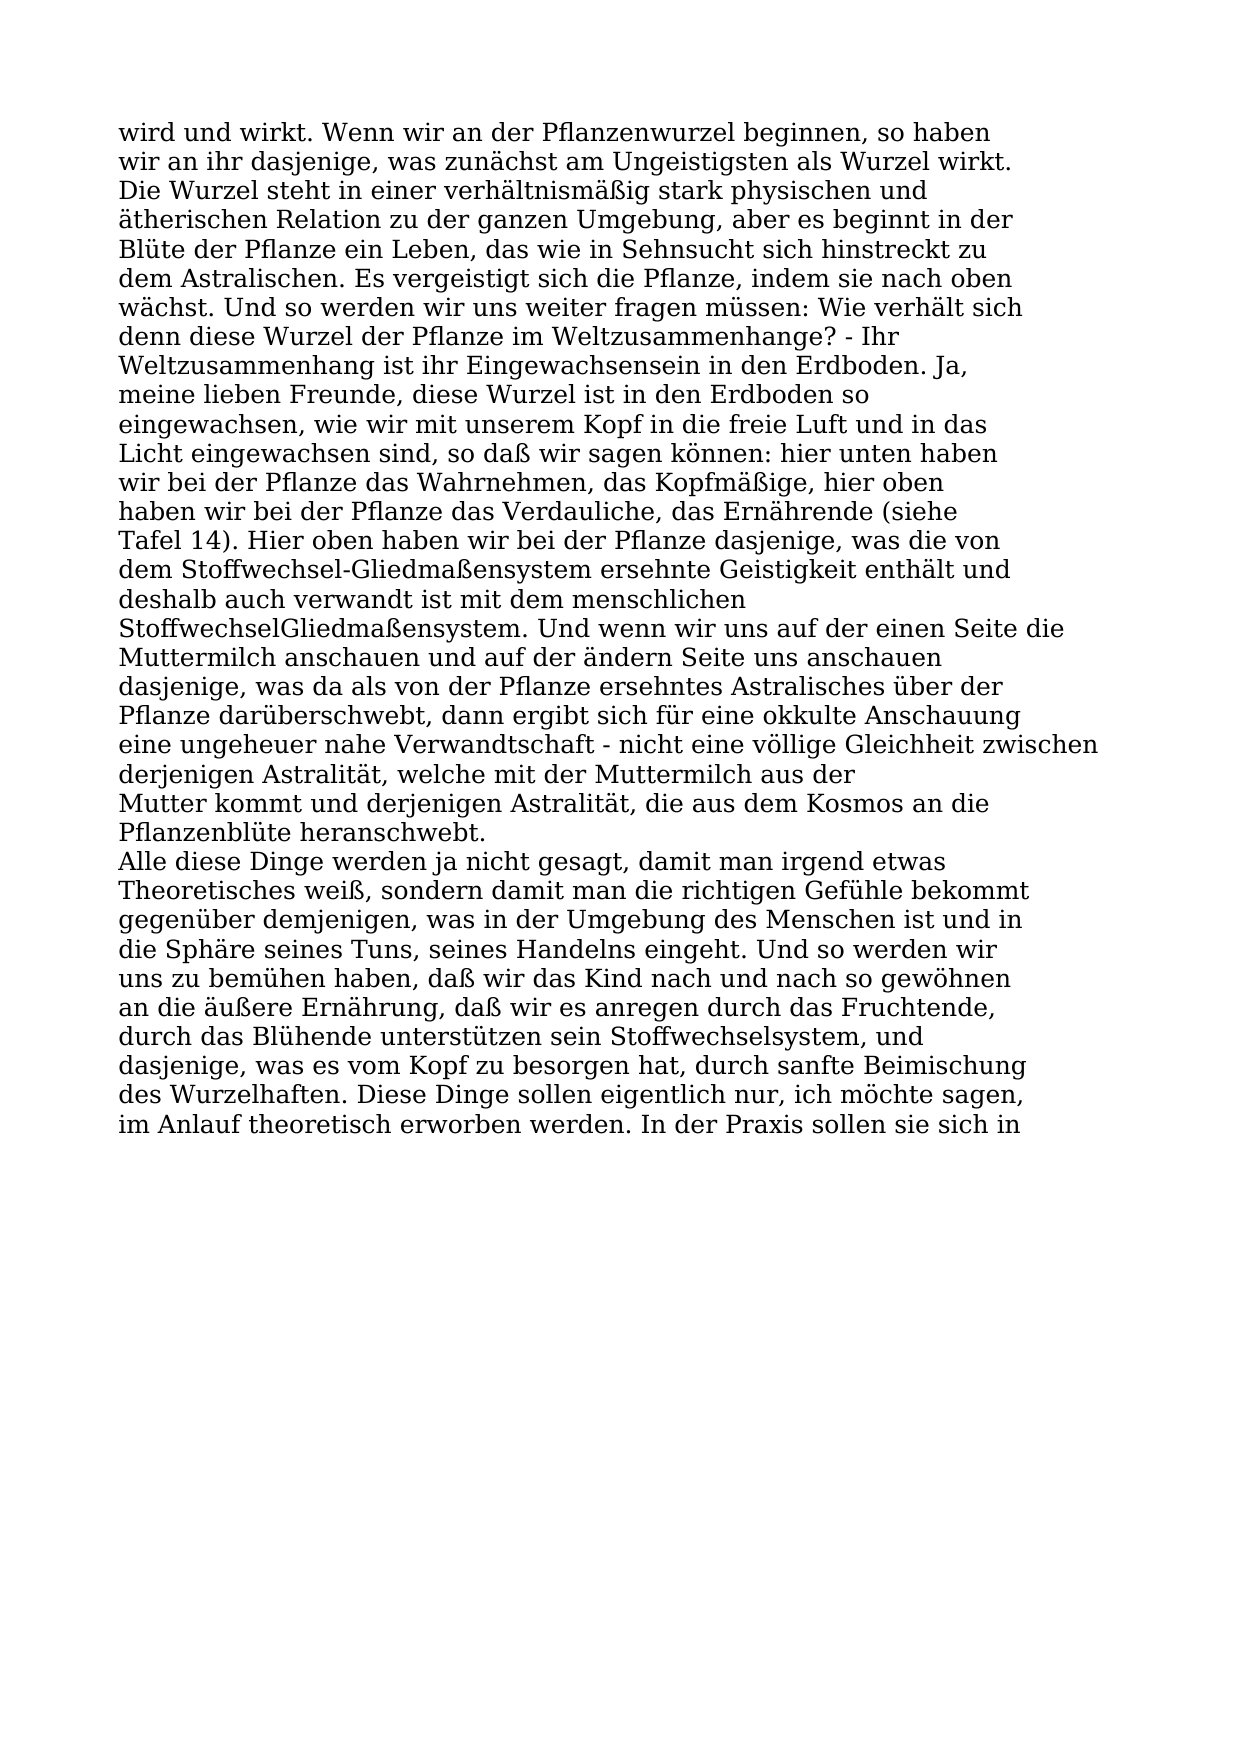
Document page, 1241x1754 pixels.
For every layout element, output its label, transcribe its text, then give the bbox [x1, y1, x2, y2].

text Blüte der Pflanze ein Leben, das wie in Sehnsucht sich hinstreckt zu [118, 235, 1122, 264]
text wird und wirkt. Wenn wir an der Pflanzenwurzel beginnen, so haben [118, 118, 1122, 147]
text Licht eingewachsen sind, so daß wir sagen können: hier unten haben [118, 439, 1122, 468]
text dem Stoffwechsel-Gliedmaßensystem ersehnte Geistigkeit enthält und [118, 556, 1122, 585]
text dasjenige, was da als von der Pflanze ersehntes Astralisches über der [118, 672, 1122, 701]
text Mutter kommt und derjenigen Astralität, die aus dem Kosmos an die [118, 789, 1122, 818]
text deshalb auch verwandt ist mit dem menschlichen StoffwechselGliedmaßensystem. Und wenn wir uns auf der einen Seite die [118, 585, 1122, 643]
text Alle diese Dinge werden ja nicht gesagt, damit man irgend etwas [118, 847, 1122, 876]
text haben wir bei der Pflanze das Verdauliche, das Ernährende (siehe [118, 497, 1122, 526]
text dasjenige, was es vom Kopf zu besorgen hat, durch sanfte Beimischung [118, 1051, 1122, 1081]
text durch das Blühende unterstützen sein Stoffwechselsystem, und [118, 1022, 1122, 1051]
text Pflanzenblüte heranschwebt. [118, 818, 1122, 847]
text eingewachsen, wie wir mit unserem Kopf in die freie Luft und in das [118, 410, 1122, 439]
text meine lieben Freunde, diese Wurzel ist in den Erdboden so [118, 381, 1122, 410]
text wir an ihr dasjenige, was zunächst am Ungeistigsten als Wurzel wirkt. [118, 147, 1122, 176]
text an die äußere Ernährung, daß wir es anregen durch das Fruchtende, [118, 993, 1122, 1022]
text Tafel 14). Hier oben haben wir bei der Pflanze dasjenige, was die von [118, 526, 1122, 556]
text Muttermilch anschauen und auf der ändern Seite uns anschauen [118, 643, 1122, 672]
text die Sphäre seines Tuns, seines Handelns eingeht. Und so werden wir [118, 935, 1122, 964]
text dem Astralischen. Es vergeistigt sich die Pflanze, indem sie nach oben [118, 264, 1122, 293]
text eine ungeheuer nahe Verwandtschaft - nicht eine völlige Gleichheit zwischen derjenigen Astralität, welche mit der Muttermilch aus der [118, 731, 1122, 789]
text ätherischen Relation zu der ganzen Umgebung, aber es beginnt in der [118, 206, 1122, 235]
text Pflanze darüberschwebt, dann ergibt sich für eine okkulte Anschauung [118, 701, 1122, 731]
text im Anlauf theoretisch erworben werden. In der Praxis sollen sie sich in [118, 1110, 1122, 1139]
text Weltzusammenhang ist ihr Eingewachsensein in den Erdboden. Ja, [118, 351, 1122, 381]
text des Wurzelhaften. Diese Dinge sollen eigentlich nur, ich möchte sagen, [118, 1081, 1122, 1110]
text wir bei der Pflanze das Wahrnehmen, das Kopfmäßige, hier oben [118, 468, 1122, 497]
text Theoretisches weiß, sondern damit man die richtigen Gefühle bekommt [118, 876, 1122, 906]
text wächst. Und so werden wir uns weiter fragen müssen: Wie verhält sich [118, 293, 1122, 322]
text Die Wurzel steht in einer verhältnismäßig stark physischen und [118, 176, 1122, 206]
text uns zu bemühen haben, daß wir das Kind nach und nach so gewöhnen [118, 964, 1122, 993]
text denn diese Wurzel der Pflanze im Weltzusammenhange? - Ihr [118, 322, 1122, 351]
text gegenüber demjenigen, was in der Umgebung des Menschen ist und in [118, 906, 1122, 935]
